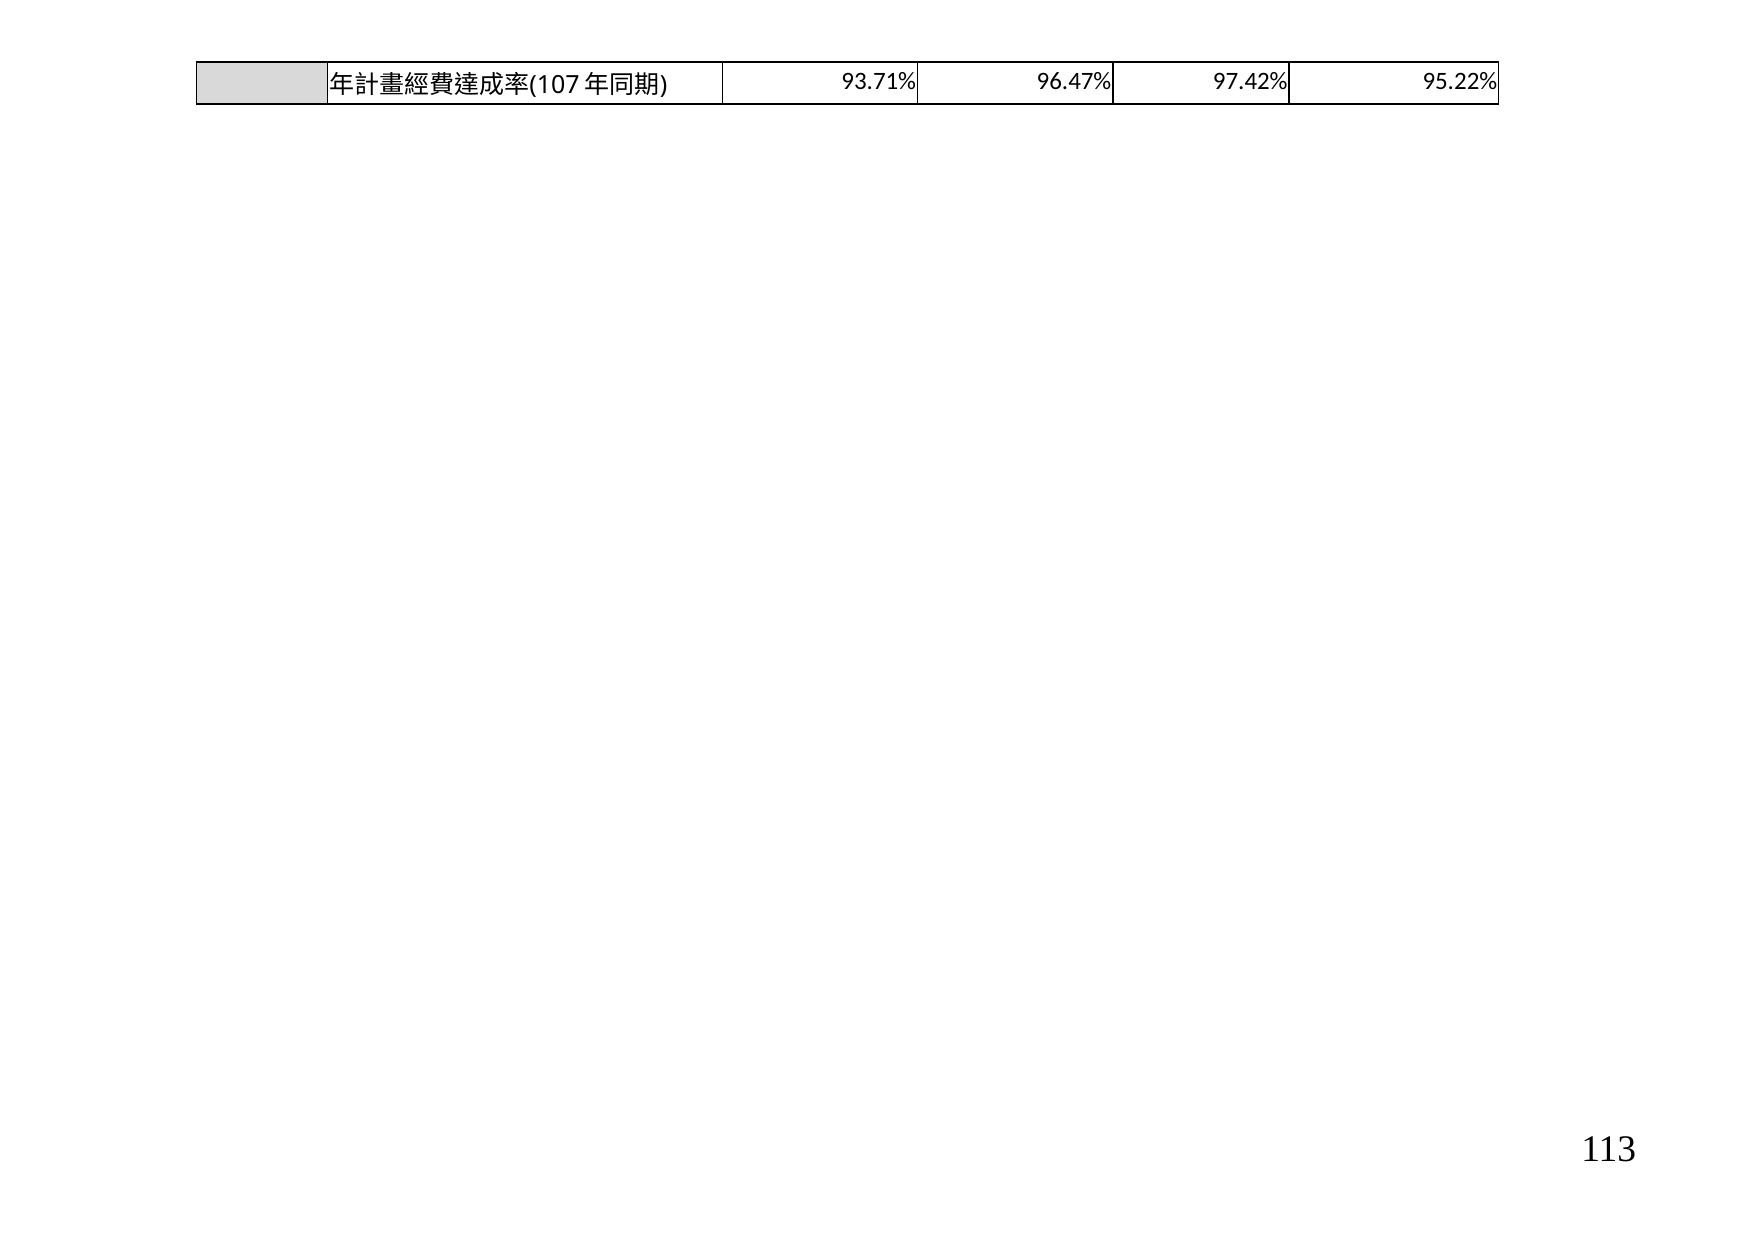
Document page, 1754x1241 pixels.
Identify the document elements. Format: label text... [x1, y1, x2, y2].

table_cell 年計畫經費達成率(107年同期) [328, 63, 722, 103]
table_cell [197, 63, 327, 103]
table_cell 96.47% [918, 63, 1112, 103]
table_cell 97.42% [1114, 63, 1288, 103]
table_cell 93.71% [723, 63, 917, 103]
table_cell 95.22% [1290, 63, 1498, 103]
